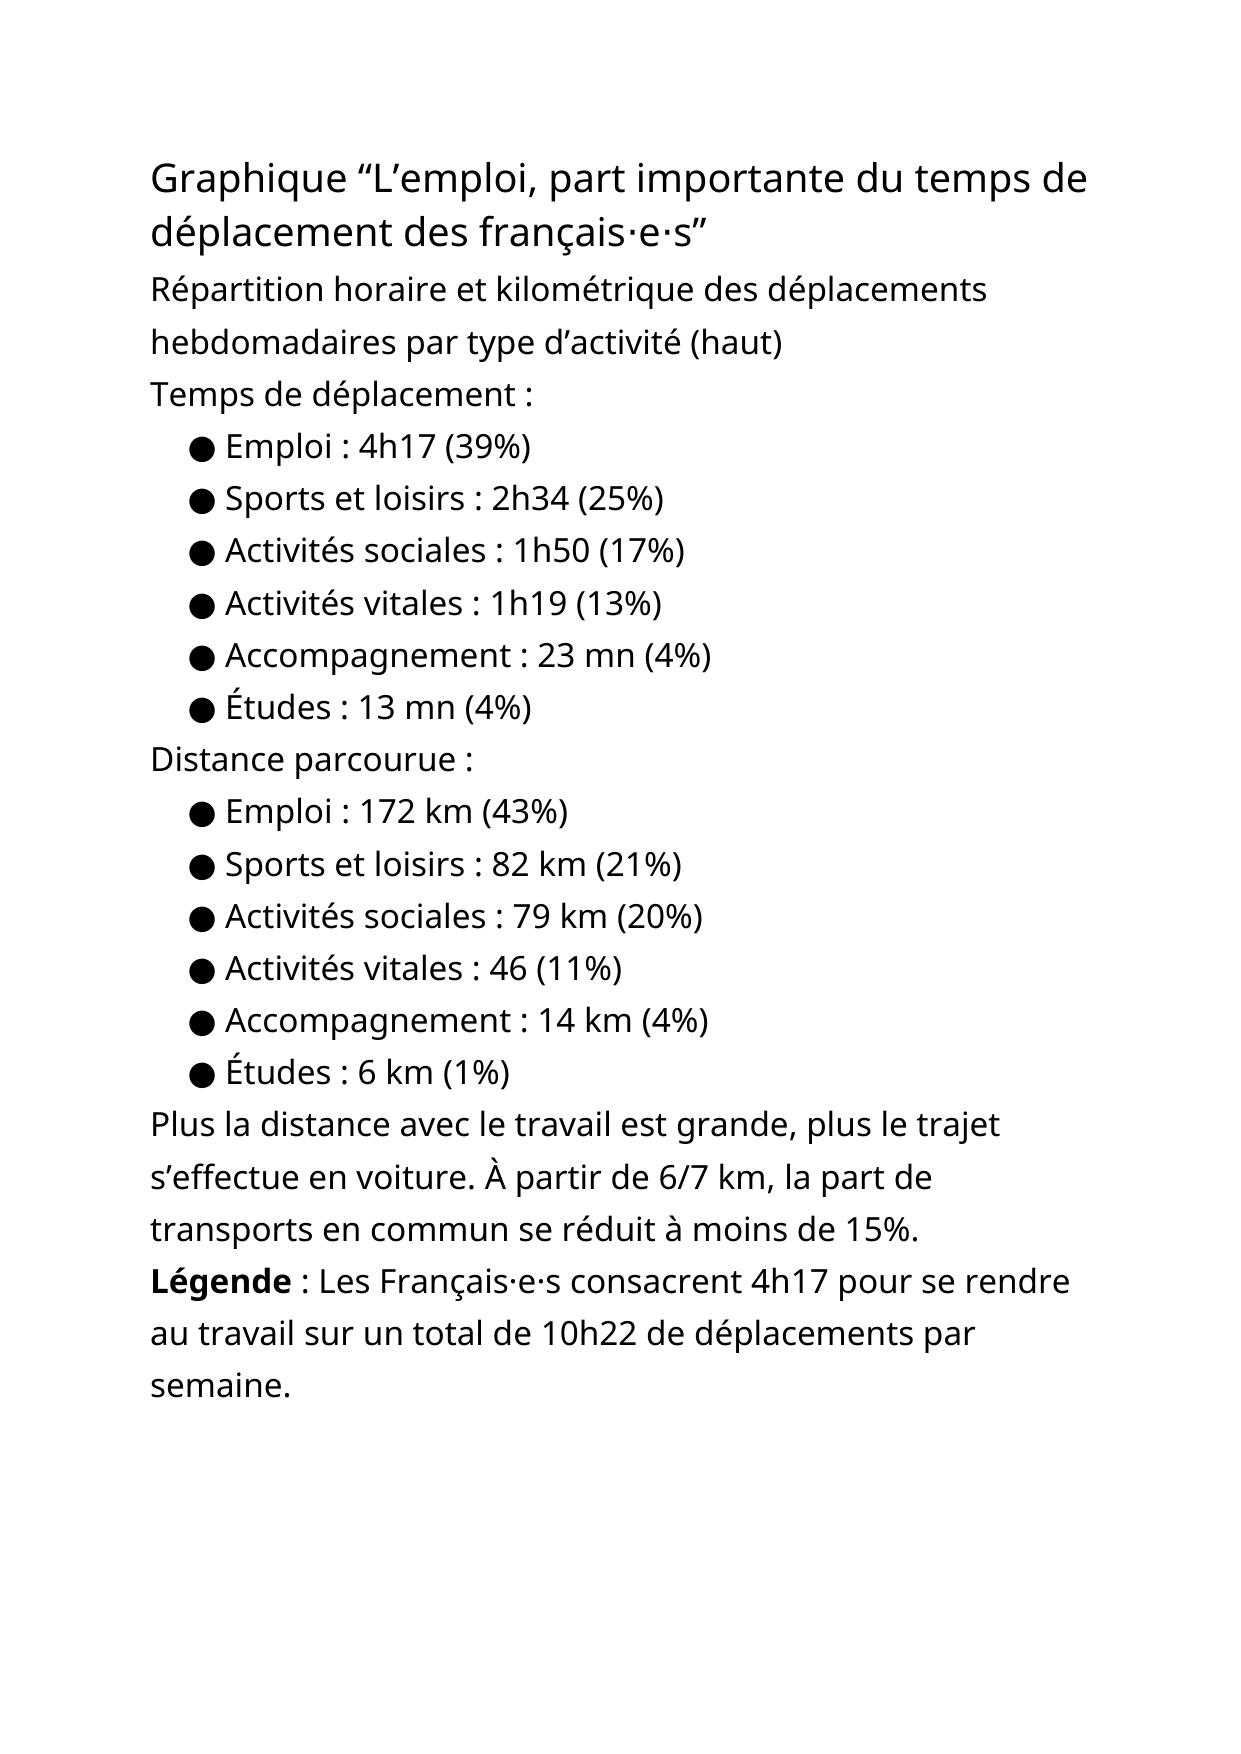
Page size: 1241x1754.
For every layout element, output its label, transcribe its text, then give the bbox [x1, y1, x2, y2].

list Accompagnement : 14 km (4%) [187, 997, 1090, 1042]
list Sports et loisirs : 82 km (21%) [187, 840, 1090, 886]
subtitle Graphique “L’emploi, part importante du temps de déplacement des français⋅e⋅s” [150, 150, 1090, 258]
text Répartition horaire et kilométrique des déplacements hebdomadaires par type d’activité (haut) [150, 266, 1090, 364]
list Sports et loisirs : 2h34 (25%) [187, 475, 1090, 520]
list Études : 13 mn (4%) [187, 684, 1090, 729]
text Plus la distance avec le travail est grande, plus le trajet s’effectue en voiture. À partir de 6/7 km, la part de transports en commun se réduit à moins de 15%. [150, 1101, 1090, 1251]
text Distance parcourue : [150, 736, 1090, 781]
list Activités vitales : 46 (11%) [187, 945, 1090, 990]
list Activités sociales : 1h50 (17%) [187, 527, 1090, 573]
text Légende : Les Français·e·s consacrent 4h17 pour se rendre au travail sur un total de 10h22 de déplacements par semaine. [150, 1258, 1090, 1408]
list Accompagnement : 23 mn (4%) [187, 632, 1090, 677]
list Activités sociales : 79 km (20%) [187, 892, 1090, 938]
list Emploi : 172 km (43%) [187, 788, 1090, 833]
list Emploi : 4h17 (39%) [187, 423, 1090, 468]
list Études : 6 km (1%) [187, 1049, 1090, 1094]
list Activités vitales : 1h19 (13%) [187, 579, 1090, 625]
text Temps de déplacement : [150, 371, 1090, 416]
